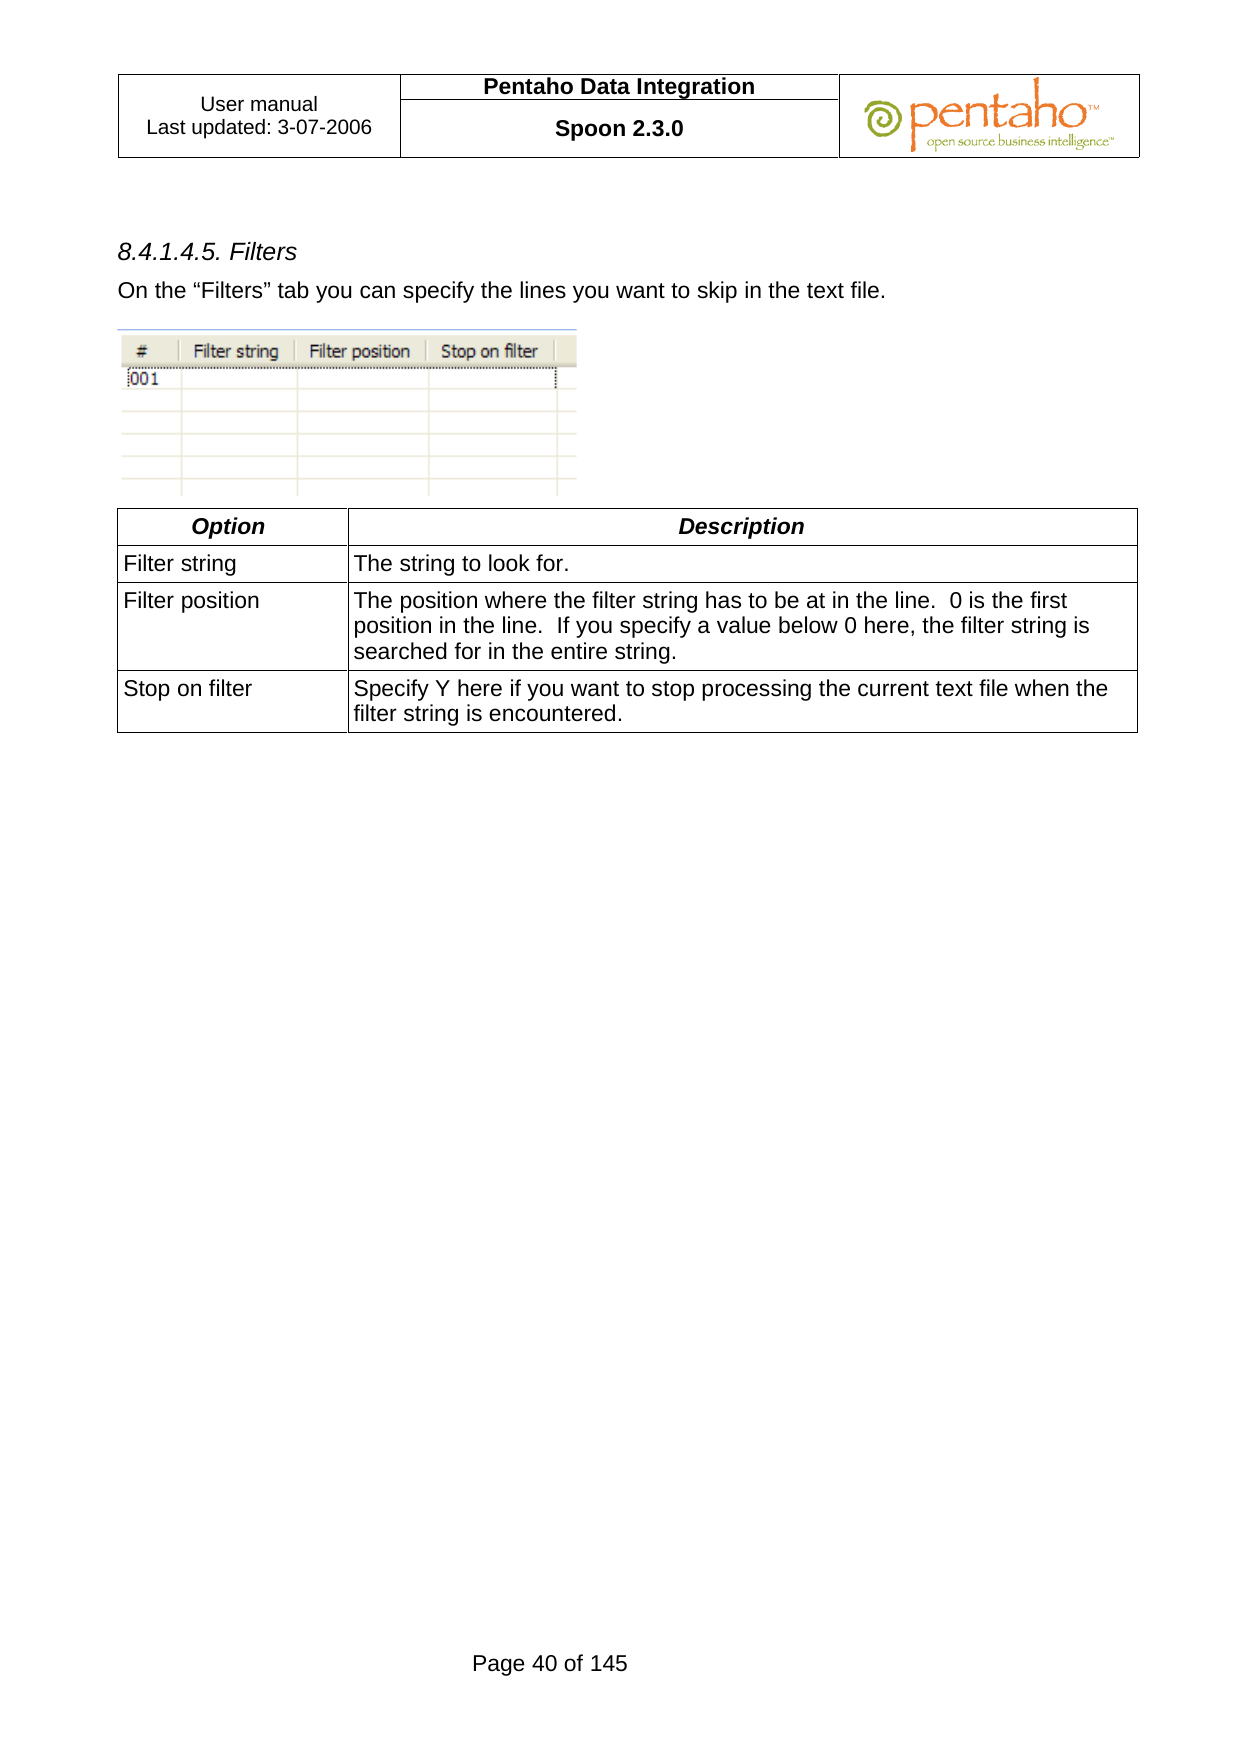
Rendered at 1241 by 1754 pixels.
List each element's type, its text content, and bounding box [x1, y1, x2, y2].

table_cell The position where the filter string has to be at in the line. 0 is the first position in the line. If you specify a value below 0 here, the filter string is searched for in the entire string. [349, 583, 1137, 670]
text On the “Filters” tab you can specify the lines you want to skip in the text file. [117, 278, 1137, 304]
table_cell Filter string [118, 546, 347, 582]
table_cell Filter position [118, 583, 347, 670]
table_cell Stop on filter [118, 671, 347, 732]
table_cell Specify Y here if you want to stop processing the current text file when the filter string is encountered. [349, 671, 1137, 732]
table_header Description [349, 509, 1137, 545]
table_header Option [118, 509, 347, 545]
subtitle Filters [117, 238, 1137, 266]
table_cell The string to look for. [349, 546, 1137, 582]
